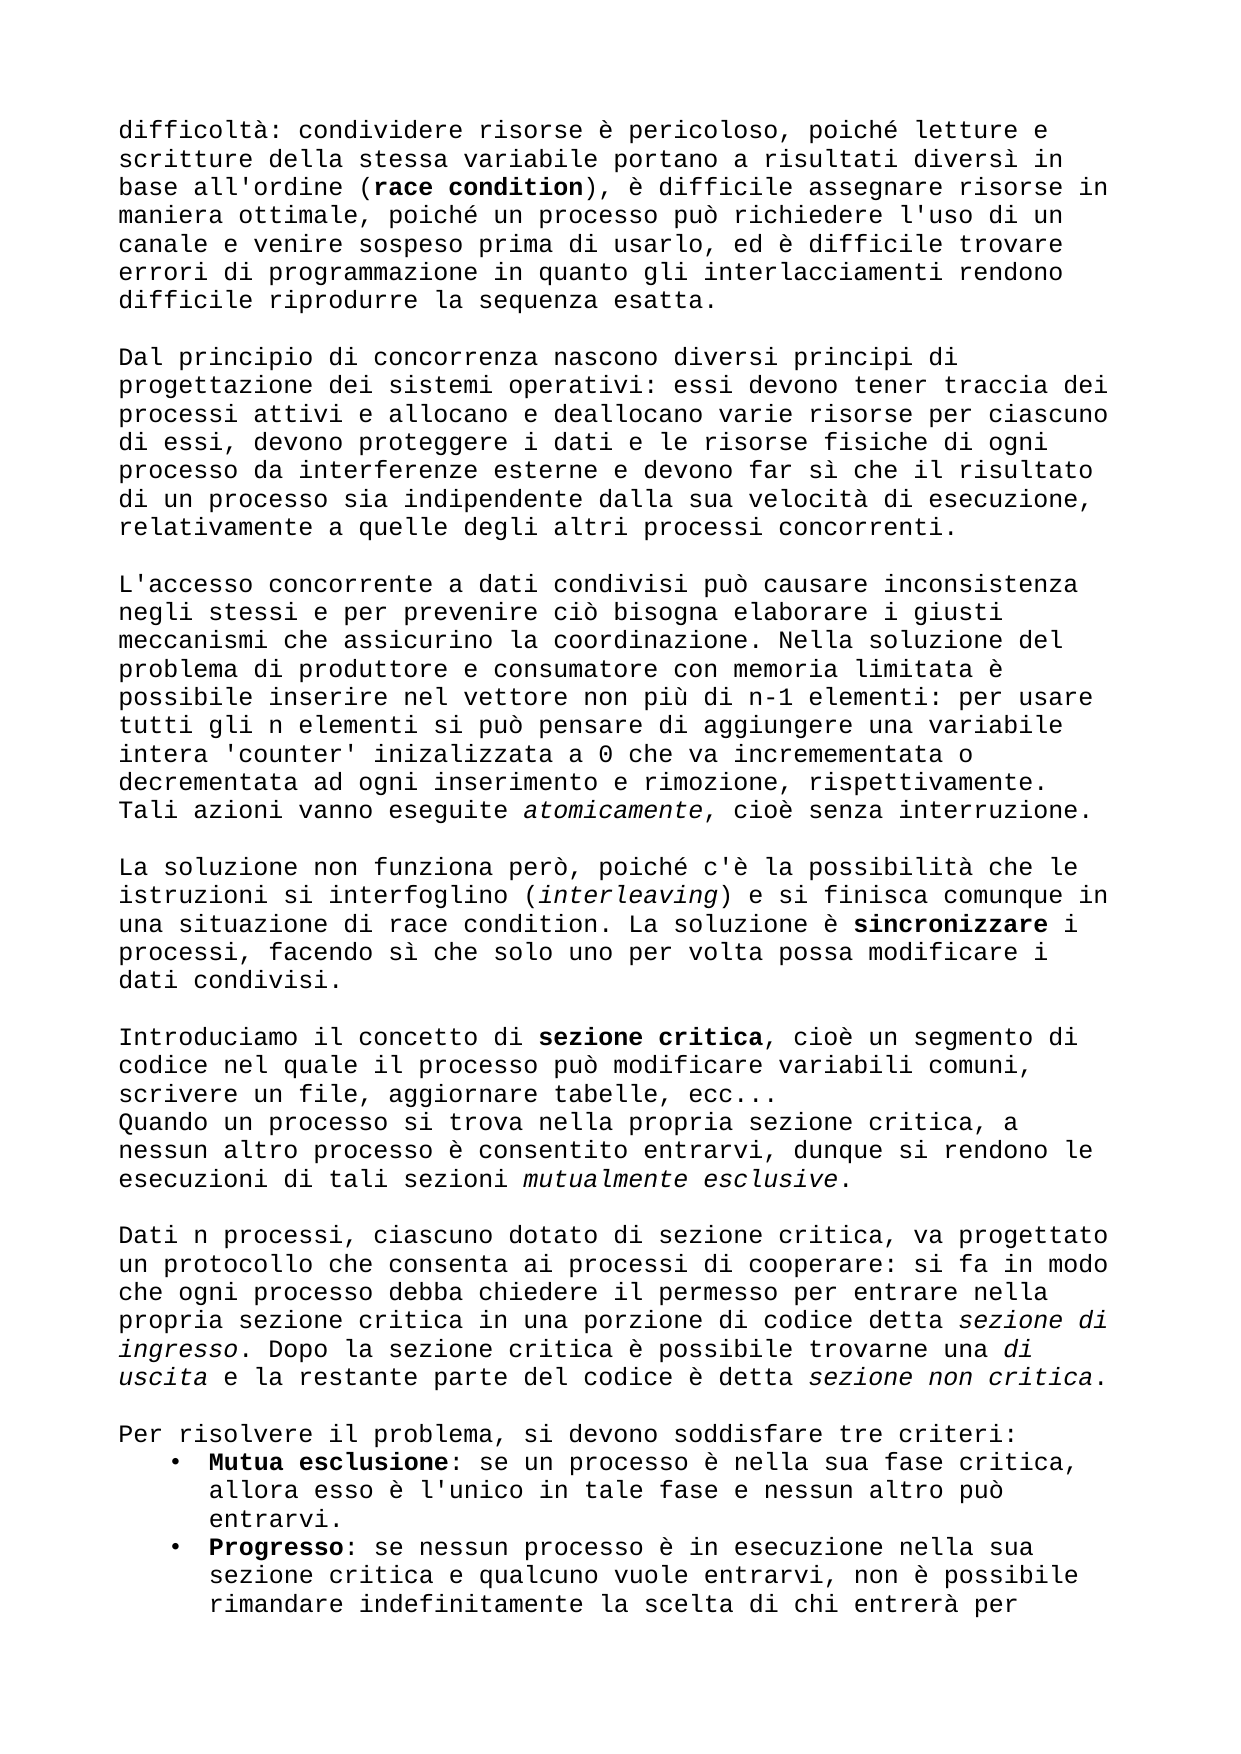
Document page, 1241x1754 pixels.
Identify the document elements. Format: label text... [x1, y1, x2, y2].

text Dati n processi, ciascuno dotato di sezione critica, va progettato un protocollo che consenta ai processi di cooperare: si fa in modo che ogni processo debba chiedere il permesso per entrare nella propria sezione critica in una porzione di codice detta sezione di ingresso. Dopo la sezione critica è possibile trovarne una di uscita e la restante parte del codice è detta sezione non critica. [118, 1223, 1122, 1393]
text Dal principio di concorrenza nascono diversi principi di progettazione dei sistemi operativi: essi devono tener traccia dei processi attivi e allocano e deallocano varie risorse per ciascuno di essi, devono proteggere i dati e le risorse fisiche di ogni processo da interferenze esterne e devono far sì che il risultato di un processo sia indipendente dalla sua velocità di esecuzione, relativamente a quelle degli altri processi concorrenti. [118, 345, 1122, 543]
list Progresso: se nessun processo è in esecuzione nella sua sezione critica e qualcuno vuole entrarvi, non è possibile rimandare indefinitamente la scelta di chi entrerà per [171, 1535, 1122, 1620]
text Introduciamo il concetto di sezione critica, cioè un segmento di codice nel quale il processo può modificare variabili comuni, scrivere un file, aggiornare tabelle, ecc... [118, 1025, 1122, 1110]
text Per risolvere il problema, si devono soddisfare tre criteri: [118, 1421, 1122, 1450]
list Mutua esclusione: se un processo è nella sua fase critica, allora esso è l'unico in tale fase e nessun altro può entrarvi. [171, 1450, 1122, 1535]
text difficoltà: condividere risorse è pericoloso, poiché letture e scritture della stessa variabile portano a risultati diversì in base all'ordine (race condition), è difficile assegnare risorse in maniera ottimale, poiché un processo può richiedere l'uso di un canale e venire sospeso prima di usarlo, ed è difficile trovare errori di programmazione in quanto gli interlacciamenti rendono difficile riprodurre la sequenza esatta. [118, 118, 1122, 316]
text L'accesso concorrente a dati condivisi può causare inconsistenza negli stessi e per prevenire ciò bisogna elaborare i giusti meccanismi che assicurino la coordinazione. Nella soluzione del problema di produttore e consumatore con memoria limitata è possibile inserire nel vettore non più di n-1 elementi: per usare tutti gli n elementi si può pensare di aggiungere una variabile intera 'counter' inizalizzata a 0 che va incremementata o decrementata ad ogni inserimento e rimozione, rispettivamente. Tali azioni vanno eseguite atomicamente, cioè senza interruzione. [118, 571, 1122, 826]
text Quando un processo si trova nella propria sezione critica, a nessun altro processo è consentito entrarvi, dunque si rendono le esecuzioni di tali sezioni mutualmente esclusive. [118, 1110, 1122, 1195]
text La soluzione non funziona però, poiché c'è la possibilità che le istruzioni si interfoglino (interleaving) e si finisca comunque in una situazione di race condition. La soluzione è sincronizzare i processi, facendo sì che solo uno per volta possa modificare i dati condivisi. [118, 855, 1122, 996]
